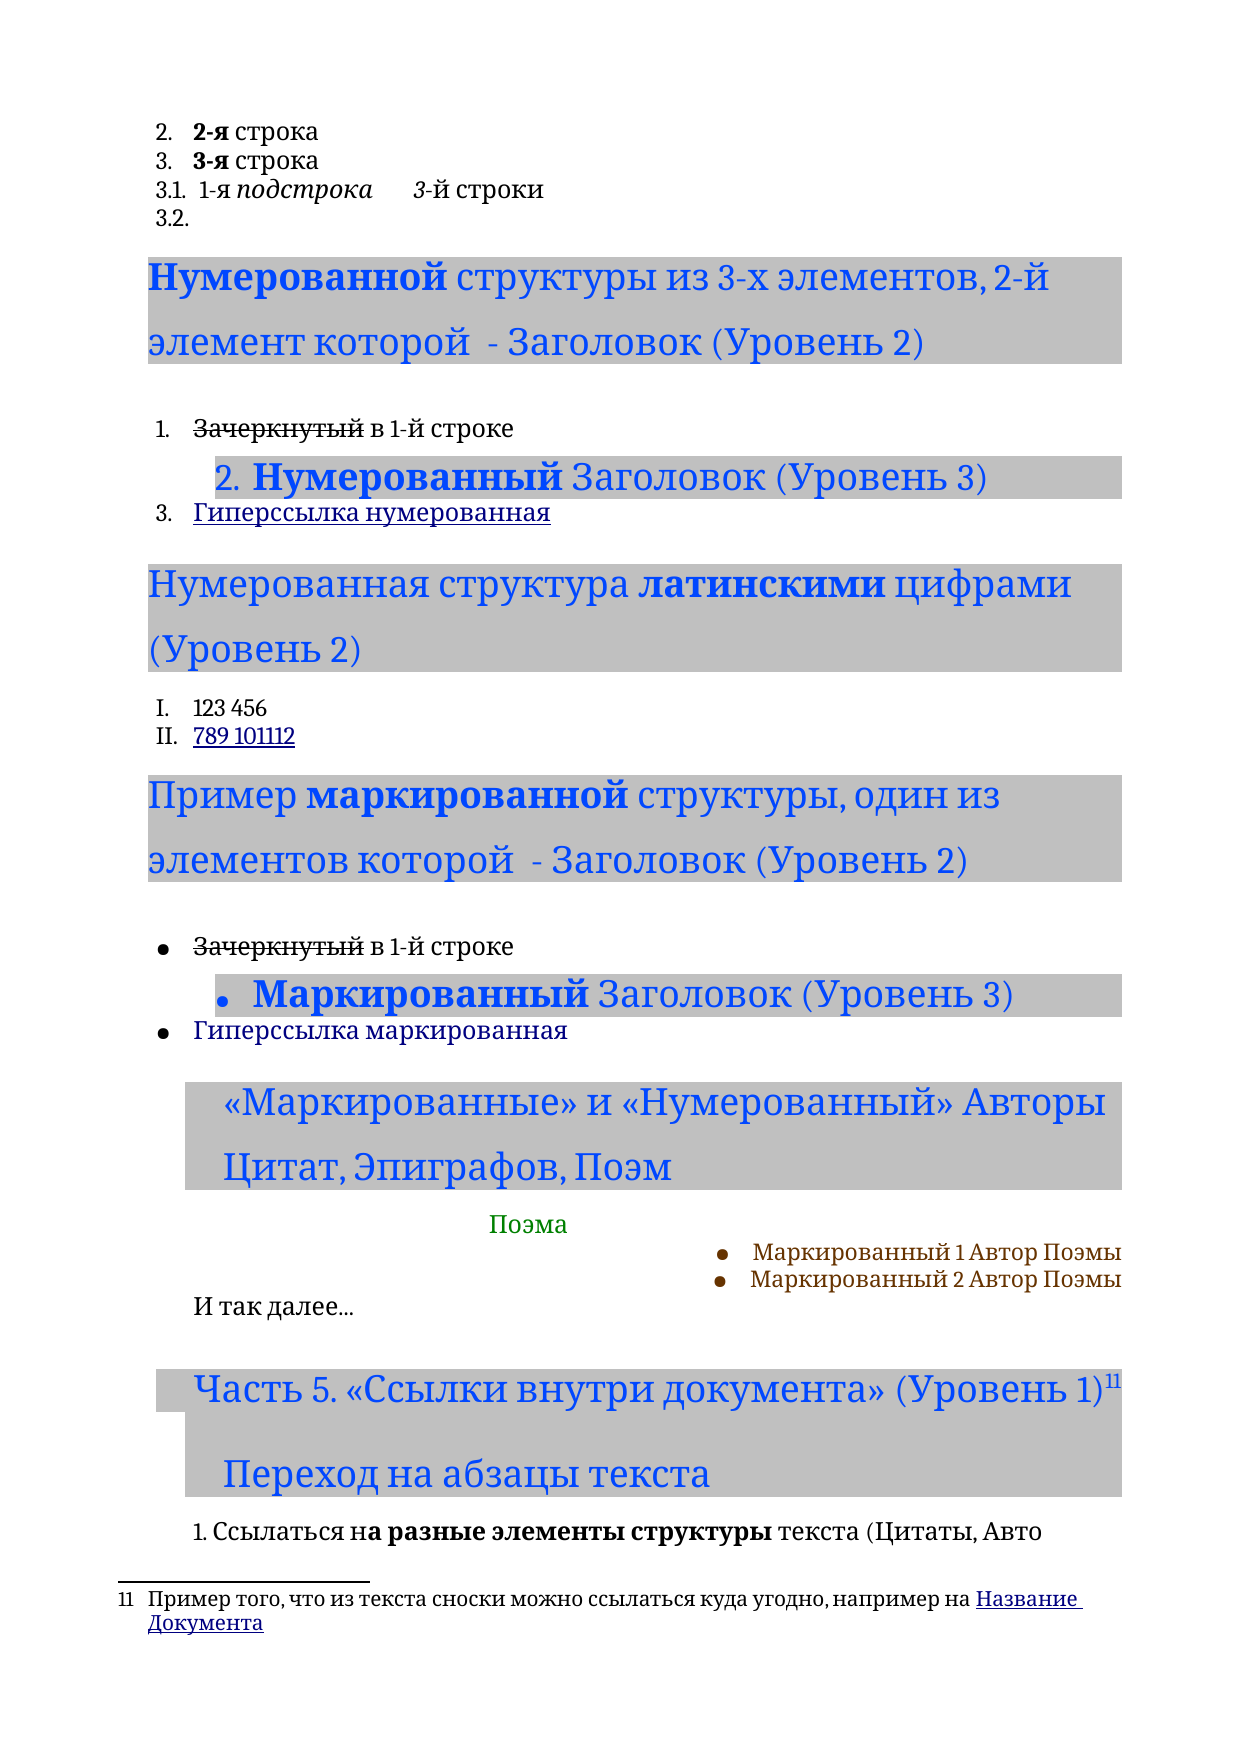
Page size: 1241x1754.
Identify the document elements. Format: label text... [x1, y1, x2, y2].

list 3-я строка [156, 147, 1122, 176]
list Гиперссылка нумерованная [156, 499, 1122, 528]
list «Маркированные» и «Нумерованный» Авторы Цитат, Эпиграфов, Поэм [185, 1082, 1122, 1190]
text Пример маркированной структуры, один из элементов которой - Заголовок (Уровень 2) [148, 775, 1122, 882]
list Зачеркнутый в 1-й строке [156, 415, 1122, 444]
list Маркированный 2 Автор Поэмы [362, 1267, 1122, 1293]
list Зачеркнутый в 1-й строке [156, 933, 1122, 962]
list 789 101112 [156, 722, 1122, 751]
list Поэма [451, 1211, 1063, 1240]
list Гиперссылка маркированная [156, 1017, 1122, 1046]
list 1-я подстрока 3-й строки [156, 176, 1122, 204]
list Переход на абзацы текста [185, 1453, 1122, 1497]
list 1. Ссылаться на разные элементы структуры текста (Цитаты, Авто [156, 1518, 1122, 1547]
list Нумерованный Заголовок (Уровень 3) [215, 456, 1122, 499]
text Нумерованной структуры из 3-х элементов, 2-й элемент которой - Заголовок (Уровень 2) [148, 257, 1122, 364]
list Маркированный Заголовок (Уровень 3) [215, 974, 1122, 1017]
list Маркированный 1 Автор Поэмы [362, 1240, 1122, 1267]
list Пример того, что из текста сноски можно ссылаться куда угодно, например на Название Документа [118, 1588, 1122, 1636]
list 123 456 [156, 693, 1122, 722]
list 2-я строка [156, 118, 1122, 147]
text Нумерованная структура латинскими цифрами (Уровень 2) [148, 564, 1122, 672]
list И так далее... [156, 1293, 1122, 1322]
list Часть 5. «Ссылки внутри документа» (Уровень 1) [156, 1369, 1122, 1412]
